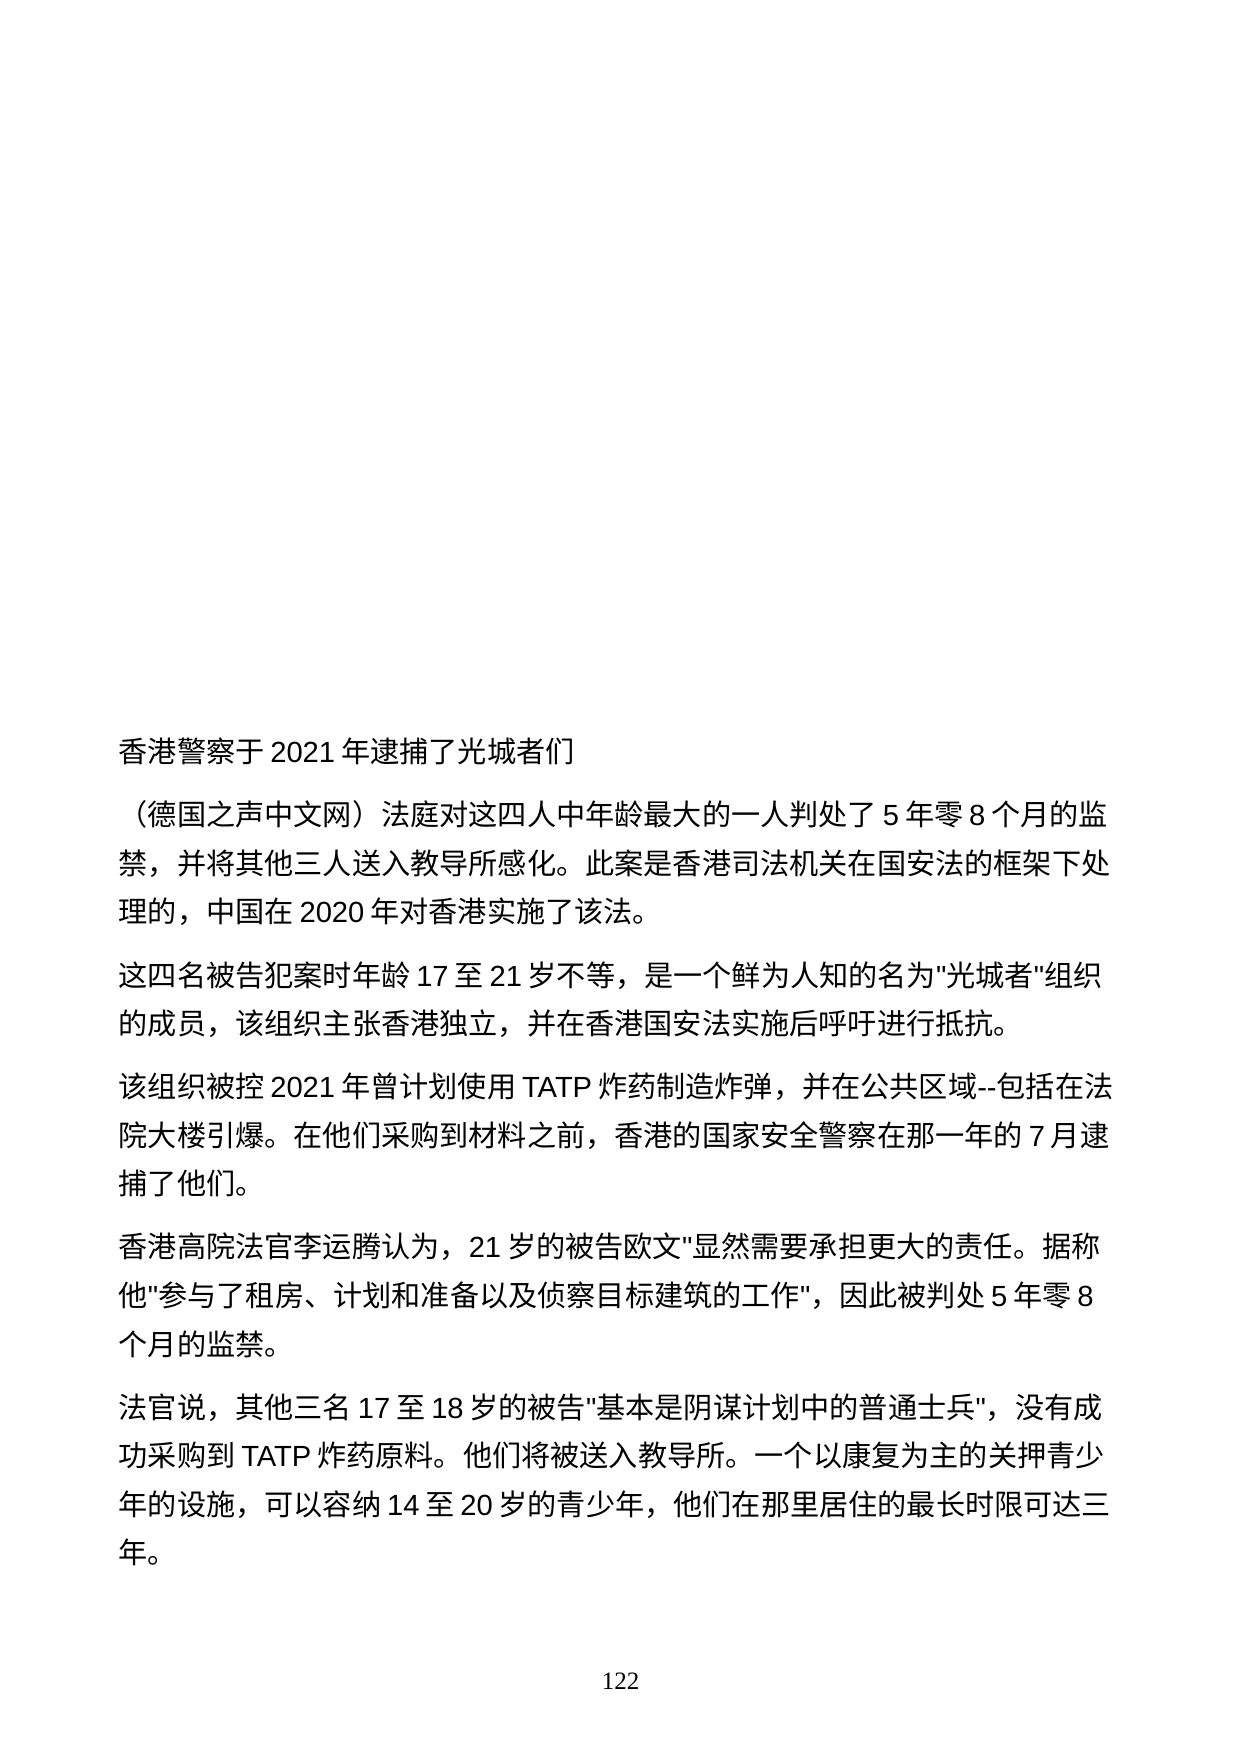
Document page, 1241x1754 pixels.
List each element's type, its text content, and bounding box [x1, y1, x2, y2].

text 该组织被控2021年曾计划使用TATP炸药制造炸弹，并在公共区域--包括在法院大楼引爆。在他们采购到材料之前，香港的国家安全警察在那一年的7月逮捕了他们。 [118, 1064, 1122, 1203]
text 法官说，其他三名17至18岁的被告"基本是阴谋计划中的普通士兵"，没有成功采购到TATP炸药原料。他们将被送入教导所。一个以康复为主的关押青少年的设施，可以容纳14至20岁的青少年，他们在那里居住的最长时限可达三年。 [118, 1384, 1122, 1572]
text 香港警察于2021年逮捕了光城者们 [118, 729, 1122, 771]
text 这四名被告犯案时年龄17至21岁不等，是一个鲜为人知的名为"光城者"组织的成员，该组织主张香港独立，并在香港国安法实施后呼吁进行抵抗。 [118, 952, 1122, 1043]
text 香港高院法官李运腾认为，21岁的被告欧文"显然需要承担更大的责任。据称他"参与了租房、计划和准备以及侦察目标建筑的工作"，因此被判处5年零8个月的监禁。 [118, 1224, 1122, 1363]
text （德国之声中文网）法庭对这四人中年龄最大的一人判处了5年零8个月的监禁，并将其他三人送入教导所感化。此案是香港司法机关在国安法的框架下处理的，中国在2020年对香港实施了该法。 [118, 792, 1122, 931]
